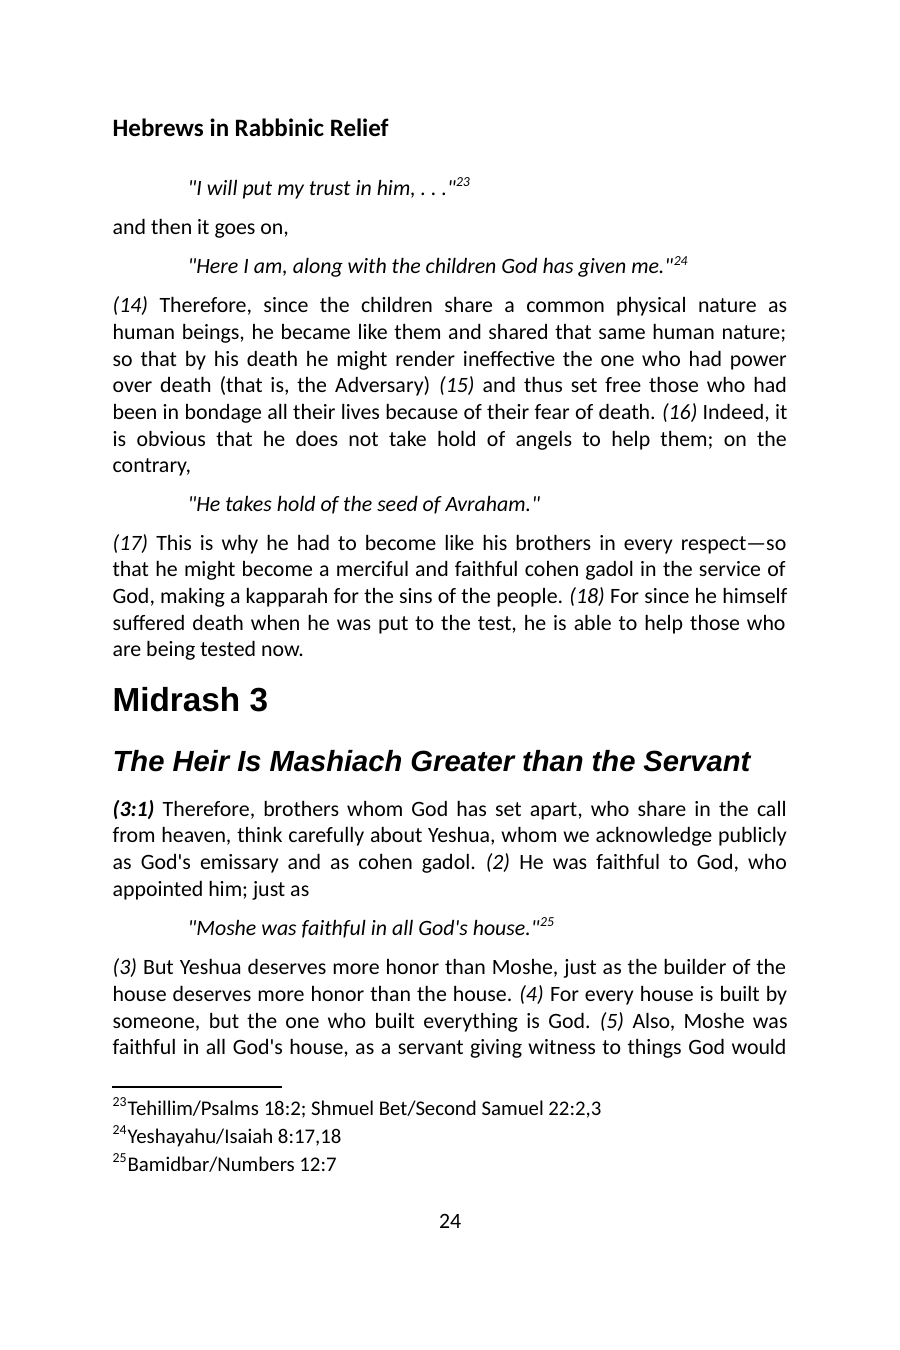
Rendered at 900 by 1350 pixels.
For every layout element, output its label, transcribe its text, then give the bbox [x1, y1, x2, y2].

text (14) Therefore, since the children share a common physical nature as human beings, he became like them and shared that same human nature; so that by his death he might render ineffective the one who had power over death (that is, the Adversary) (15) and thus set free those who had been in bondage all their lives because of their fear of death. (16) Indeed, it is obvious that he does not take hold of angels to help them; on the contrary, [112, 292, 787, 478]
text "Here I am, along with the children God has given me." [187, 252, 712, 280]
subtitle Midrash 3 [112, 680, 787, 719]
text and then it goes on, [112, 213, 787, 240]
text Yeshayahu/Isaiah 8:17,18 [112, 1121, 787, 1149]
text "He takes hold of the seed of Avraham." [187, 490, 712, 517]
text (17) This is why he had to become like his brothers in every respect—so that he might become a merciful and faithful cohen gadol in the service of God, making a kapparah for the sins of the people. (18) For since he himself suffered death when he was put to the test, he is able to help those who are being tested now. [112, 529, 787, 662]
text Bamidbar/Numbers 12:7 [112, 1149, 787, 1177]
text (3) But Yeshua deserves more honor than Moshe, just as the builder of the house deserves more honor than the house. (4) For every house is built by someone, but the one who built everything is God. (5) Also, Moshe was faithful in all God's house, as a servant giving witness to things God would [112, 953, 787, 1060]
text (3:1) Therefore, brothers whom God has set apart, who share in the call from heaven, think carefully about Yeshua, whom we acknowledge publicly as God's emissary and as cohen gadol. (2) He was faithful to God, who appointed him; just as [112, 795, 787, 901]
text "Moshe was faithful in all God's house." [187, 913, 712, 941]
text "I will put my trust in him, . . ." [187, 173, 712, 201]
text Tehillim/Psalms 18:2; Shmuel Bet/Second Samuel 22:2,3 [112, 1093, 787, 1121]
subtitle The Heir Is Mashiach Greater than the Servant [112, 744, 787, 778]
